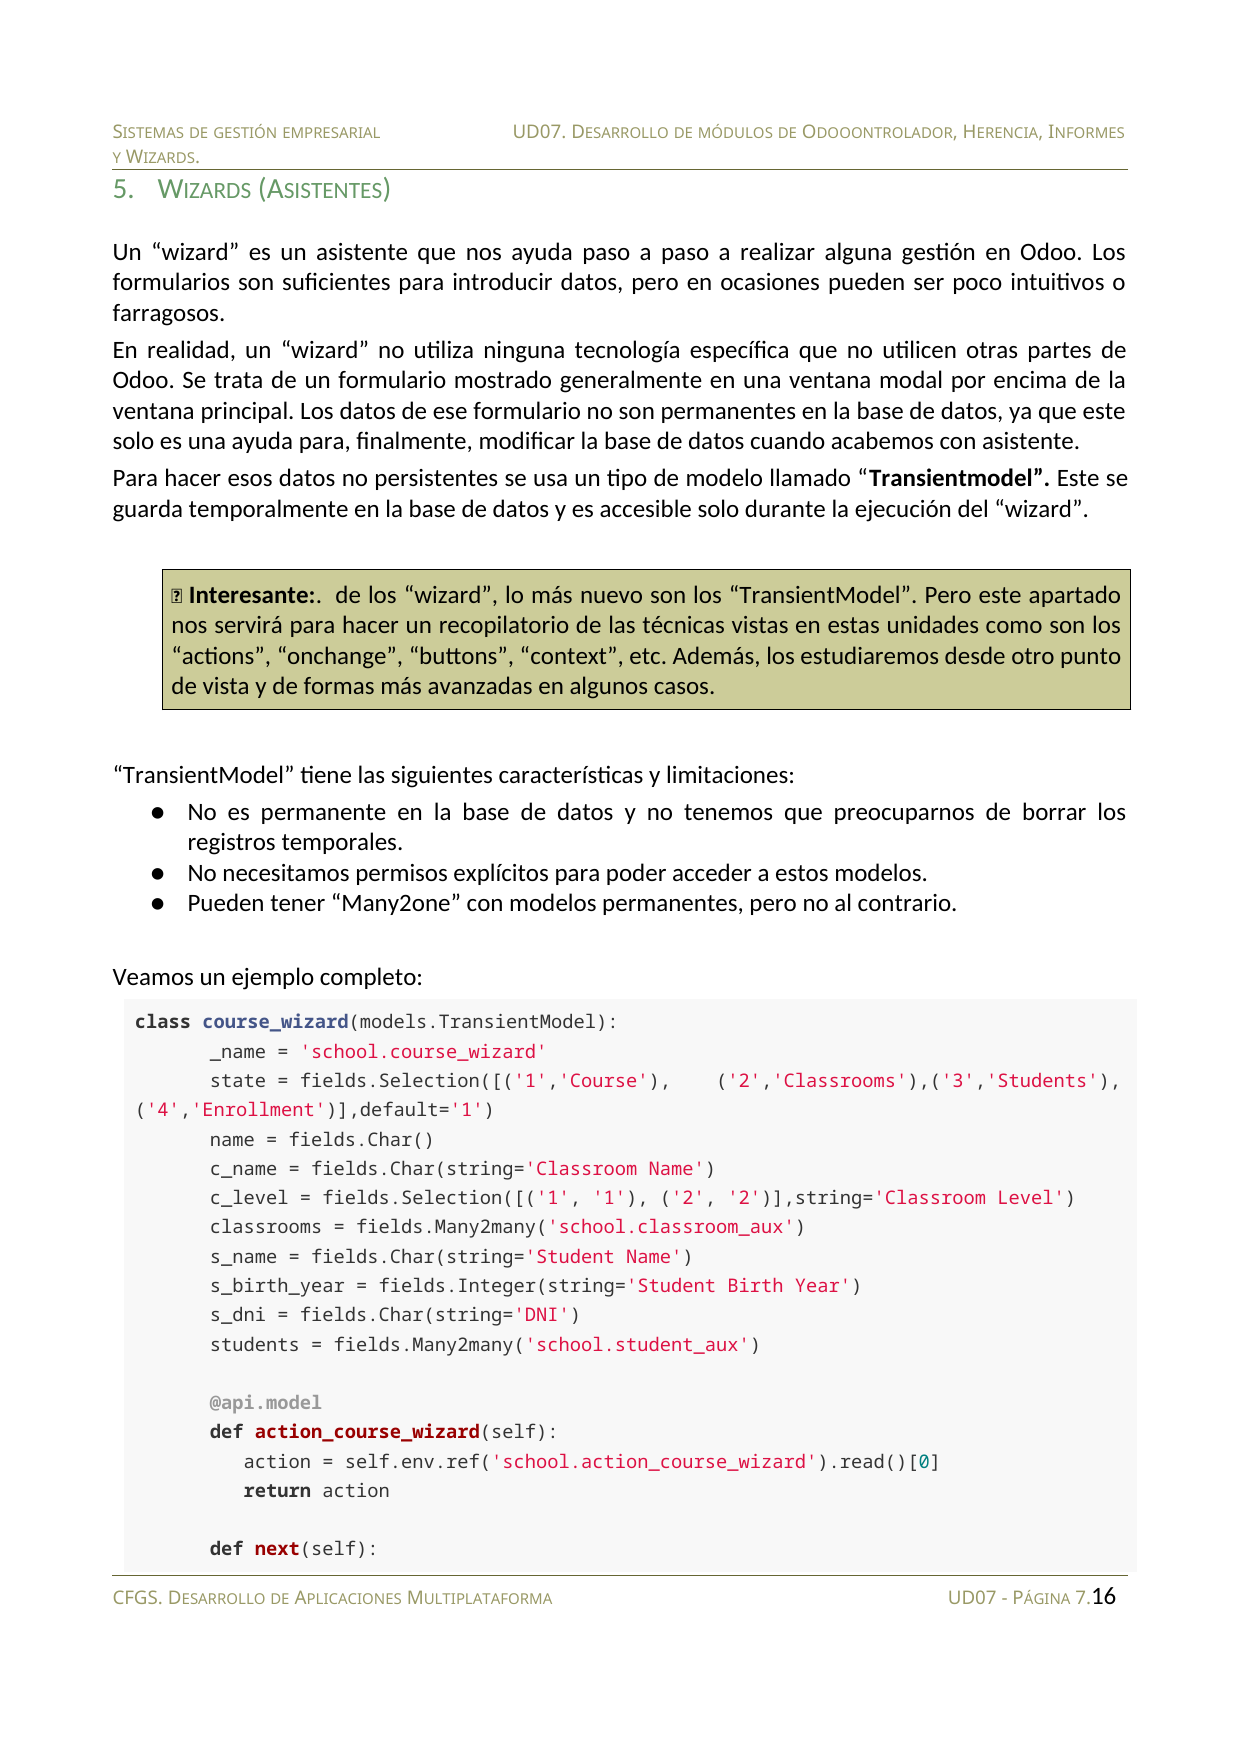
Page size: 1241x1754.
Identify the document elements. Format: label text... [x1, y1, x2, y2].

text Un “wizard” es un asistente que nos ayuda paso a paso a realizar alguna gestión en Odoo. Los formularios son suficientes para introducir datos, pero en ocasiones pueden ser poco intuitivos o farragosos. [112, 236, 1128, 327]
text “TransientModel” tiene las siguientes características y limitaciones: [112, 759, 1128, 789]
text 💬 Interesante:. de los “wizard”, lo más nuevo son los “TransientModel”. Pero este apartado nos servirá para hacer un recopilatorio de las técnicas vistas en estas unidades como son los “actions”, “onchange”, “buttons”, “context”, etc. Además, los estudiaremos desde otro punto de vista y de formas más avanzadas en algunos casos. [163, 570, 1130, 709]
list Pueden tener “Many2one” con modelos permanentes, pero no al contrario. [150, 887, 1128, 918]
text Para hacer esos datos no persistentes se usa un tipo de modelo llamado “Transientmodel”. Este se guarda temporalmente en la base de datos y es accesible solo durante la ejecución del “wizard”. [112, 462, 1128, 523]
text En realidad, un “wizard” no utiliza ninguna tecnología específica que no utilicen otras partes de Odoo. Se trata de un formulario mostrado generalmente en una ventana modal por encima de la ventana principal. Los datos de ese formulario no son permanentes en la base de datos, ya que este solo es una ayuda para, finalmente, modificar la base de datos cuando acabemos con asistente. [112, 334, 1128, 456]
subtitle Wizards (Asistentes) [112, 170, 1128, 206]
table_header class course_wizard(models.TransientModel): _name = 'school.course_wizard' state = fields.Selection([('1','Course'), ('2','Classrooms'),('3','Students'),('4','Enrollment')],default='1') name = fields.Char() c_name = fields.Char(string='Classroom Name') c_level = fields.Selection([('1', '1'), ('2', '2')],string='Classroom Level') classrooms = fields.Many2many('school.classroom_aux') s_name = fields.Char(string='Student Name') s_birth_year = fields.Integer(string='Student Birth Year') s_dni = fields.Char(string='DNI') students = fields.Many2many('school.student_aux') @api.model def action_course_wizard(self): action = self.env.ref('school.action_course_wizard').read()[0] return action def next(self): [124, 999, 1137, 1572]
text Veamos un ejemplo completo: [112, 961, 1128, 992]
list No es permanente en la base de datos y no tenemos que preocuparnos de borrar los registros temporales. [150, 796, 1128, 857]
list No necesitamos permisos explícitos para poder acceder a estos modelos. [150, 857, 1128, 887]
